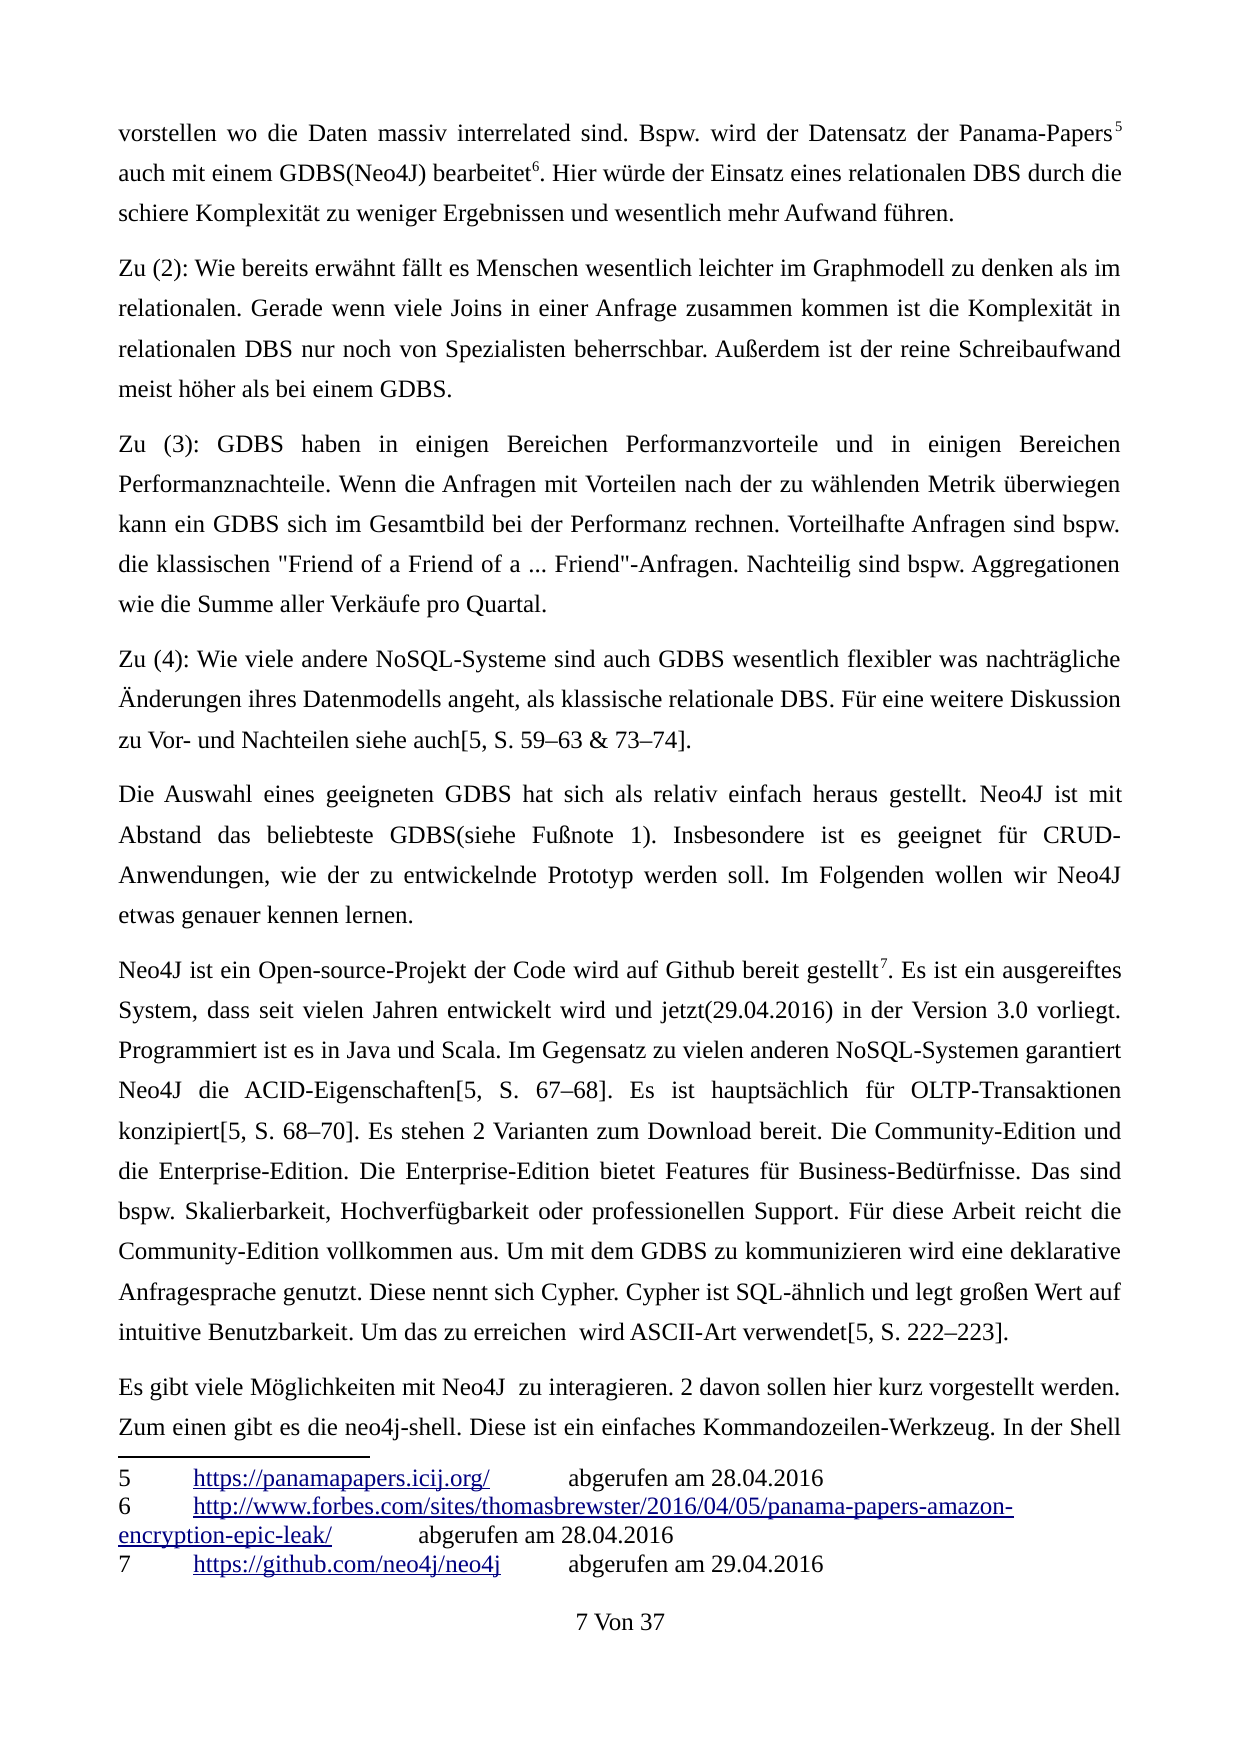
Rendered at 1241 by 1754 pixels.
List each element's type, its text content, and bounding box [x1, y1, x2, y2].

text https://panamapapers.icij.org/ abgerufen am 28.04.2016 [118, 1463, 1122, 1491]
text Zu (2): Wie bereits erwähnt fällt es Menschen wesentlich leichter im Graphmodell zu denken als im relationalen. Gerade wenn viele Joins in einer Anfrage zusammen kommen ist die Komplexität in relationalen DBS nur noch von Spezialisten beherrschbar. Außerdem ist der reine Schreibaufwand meist höher als bei einem GDBS. [118, 253, 1122, 403]
text Neo4J ist ein Open-source-Projekt der Code wird auf Github bereit gestellt. Es ist ein ausgereiftes System, dass seit vielen Jahren entwickelt wird und jetzt(29.04.2016) in der Version 3.0 vorliegt. Programmiert ist es in Java und Scala. Im Gegensatz zu vielen anderen NoSQL-Systemen garantiert Neo4J die ACID-Eigenschaften[5, S. 67–68]. Es ist hauptsächlich für OLTP-Transaktionen konzipiert[5, S. 68–70]. Es stehen 2 Varianten zum Download bereit. Die Community-Edition und die Enterprise-Edition. Die Enterprise-Edition bietet Features für Business-Bedürfnisse. Das sind bspw. Skalierbarkeit, Hochverfügbarkeit oder professionellen Support. Für diese Arbeit reicht die Community-Edition vollkommen aus. Um mit dem GDBS zu kommunizieren wird eine deklarative Anfragesprache genutzt. Diese nennt sich Cypher. Cypher ist SQL-ähnlich und legt großen Wert auf intuitive Benutzbarkeit. Um das zu erreichen wird ASCII-Art verwendet[5, S. 222–223]. [118, 955, 1122, 1346]
text Die Auswahl eines geeigneten GDBS hat sich als relativ einfach heraus gestellt. Neo4J ist mit Abstand das beliebteste GDBS(siehe Fußnote 1). Insbesondere ist es geeignet für CRUD-Anwendungen, wie der zu entwickelnde Prototyp werden soll. Im Folgenden wollen wir Neo4J etwas genauer kennen lernen. [118, 779, 1122, 929]
text Zu (4): Wie viele andere NoSQL-Systeme sind auch GDBS wesentlich flexibler was nachträgliche Änderungen ihres Datenmodells angeht, als klassische relationale DBS. Für eine weitere Diskussion zu Vor- und Nachteilen siehe auch[5, S. 59–63 & 73–74]. [118, 644, 1122, 753]
text vorstellen wo die Daten massiv interrelated sind. Bspw. wird der Datensatz der Panama-Papers auch mit einem GDBS(Neo4J) bearbeitet. Hier würde der Einsatz eines relationalen DBS durch die schiere Komplexität zu weniger Ergebnissen und wesentlich mehr Aufwand führen. [118, 118, 1122, 227]
text Es gibt viele Möglichkeiten mit Neo4J zu interagieren. 2 davon sollen hier kurz vorgestellt werden. Zum einen gibt es die neo4j-shell. Diese ist ein einfaches Kommandozeilen-Werkzeug. In der Shell [118, 1372, 1122, 1441]
text http://www.forbes.com/sites/thomasbrewster/2016/04/05/panama-papers-amazon-encryption-epic-leak/ abgerufen am 28.04.2016 [118, 1491, 1122, 1549]
text https://github.com/neo4j/neo4j abgerufen am 29.04.2016 [118, 1549, 1122, 1578]
text Zu (3): GDBS haben in einigen Bereichen Performanzvorteile und in einigen Bereichen Performanznachteile. Wenn die Anfragen mit Vorteilen nach der zu wählenden Metrik überwiegen kann ein GDBS sich im Gesamtbild bei der Performanz rechnen. Vorteilhafte Anfragen sind bspw. die klassischen "Friend of a Friend of a ... Friend"-Anfragen. Nachteilig sind bspw. Aggregationen wie die Summe aller Verkäufe pro Quartal. [118, 429, 1122, 618]
